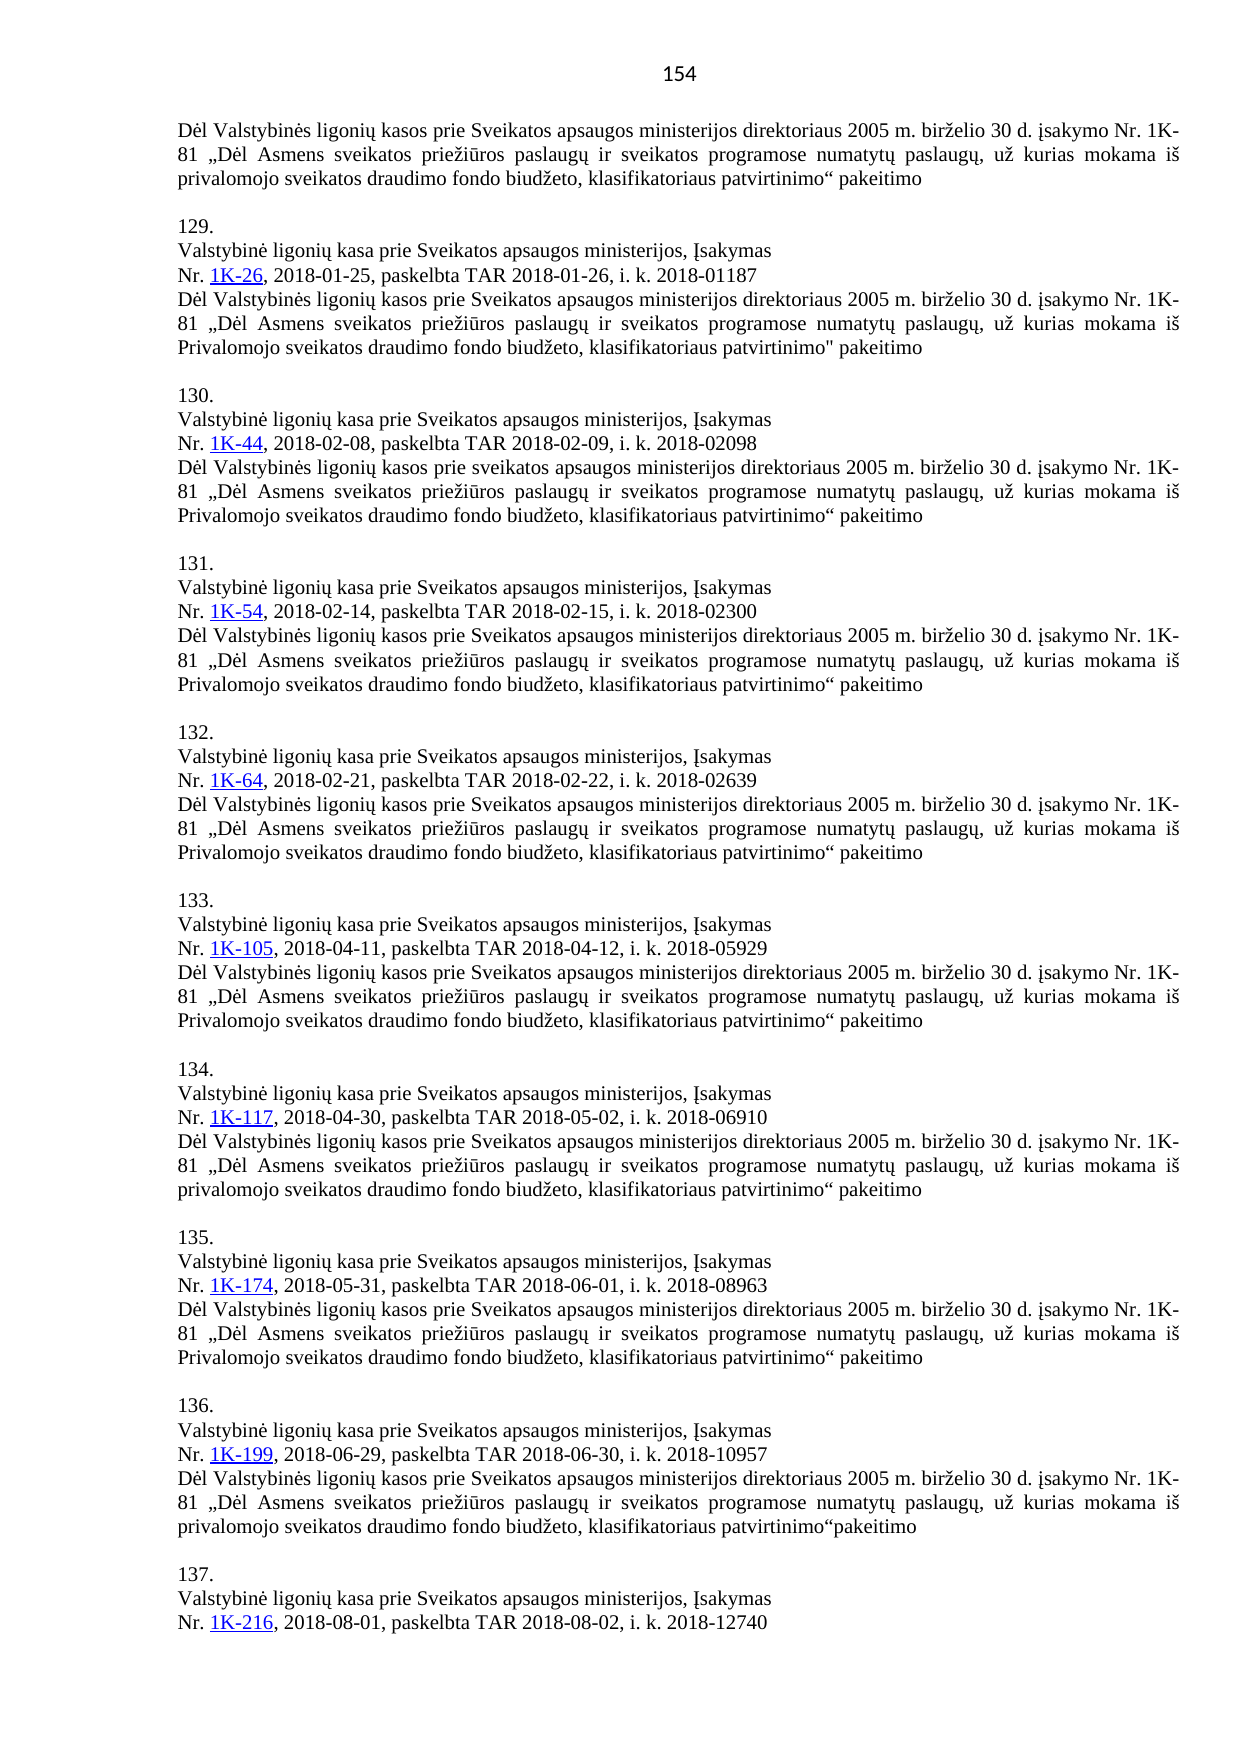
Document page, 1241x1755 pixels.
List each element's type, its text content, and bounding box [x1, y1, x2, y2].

text Valstybinė ligonių kasa prie Sveikatos apsaugos ministerijos, Įsakymas [177, 1586, 1181, 1610]
text Nr. 1K-44, 2018-02-08, paskelbta TAR 2018-02-09, i. k. 2018-02098 [177, 431, 1181, 455]
text Dėl Valstybinės ligonių kasos prie Sveikatos apsaugos ministerijos direktoriaus 2005 m. birželio 30 d. įsakymo Nr. 1K-81 „Dėl Asmens sveikatos priežiūros paslaugų ir sveikatos programose numatytų paslaugų, už kurias mokama iš privalomojo sveikatos draudimo fondo biudžeto, klasifikatoriaus patvirtinimo“ pakeitimo [177, 118, 1181, 190]
text Nr. 1K-54, 2018-02-14, paskelbta TAR 2018-02-15, i. k. 2018-02300 [177, 599, 1181, 623]
text 130. [177, 383, 1181, 407]
text Dėl Valstybinės ligonių kasos prie Sveikatos apsaugos ministerijos direktoriaus 2005 m. birželio 30 d. įsakymo Nr. 1K-81 „Dėl Asmens sveikatos priežiūros paslaugų ir sveikatos programose numatytų paslaugų, už kurias mokama iš Privalomojo sveikatos draudimo fondo biudžeto, klasifikatoriaus patvirtinimo“ pakeitimo [177, 623, 1181, 696]
text Dėl Valstybinės ligonių kasos prie Sveikatos apsaugos ministerijos direktoriaus 2005 m. birželio 30 d. įsakymo Nr. 1K-81 „Dėl Asmens sveikatos priežiūros paslaugų ir sveikatos programose numatytų paslaugų, už kurias mokama iš privalomojo sveikatos draudimo fondo biudžeto, klasifikatoriaus patvirtinimo“pakeitimo [177, 1466, 1181, 1538]
text 131. [177, 551, 1181, 575]
text Dėl Valstybinės ligonių kasos prie Sveikatos apsaugos ministerijos direktoriaus 2005 m. birželio 30 d. įsakymo Nr. 1K-81 „Dėl Asmens sveikatos priežiūros paslaugų ir sveikatos programose numatytų paslaugų, už kurias mokama iš privalomojo sveikatos draudimo fondo biudžeto, klasifikatoriaus patvirtinimo“ pakeitimo [177, 1129, 1181, 1201]
text Dėl Valstybinės ligonių kasos prie Sveikatos apsaugos ministerijos direktoriaus 2005 m. birželio 30 d. įsakymo Nr. 1K-81 „Dėl Asmens sveikatos priežiūros paslaugų ir sveikatos programose numatytų paslaugų, už kurias mokama iš Privalomojo sveikatos draudimo fondo biudžeto, klasifikatoriaus patvirtinimo“ pakeitimo [177, 960, 1181, 1032]
text 134. [177, 1057, 1181, 1081]
text Dėl Valstybinės ligonių kasos prie Sveikatos apsaugos ministerijos direktoriaus 2005 m. birželio 30 d. įsakymo Nr. 1K-81 „Dėl Asmens sveikatos priežiūros paslaugų ir sveikatos programose numatytų paslaugų, už kurias mokama iš Privalomojo sveikatos draudimo fondo biudžeto, klasifikatoriaus patvirtinimo“ pakeitimo [177, 792, 1181, 864]
text Nr. 1K-216, 2018-08-01, paskelbta TAR 2018-08-02, i. k. 2018-12740 [177, 1610, 1181, 1634]
text 135. [177, 1225, 1181, 1249]
text Valstybinė ligonių kasa prie Sveikatos apsaugos ministerijos, Įsakymas [177, 238, 1181, 262]
text Nr. 1K-174, 2018-05-31, paskelbta TAR 2018-06-01, i. k. 2018-08963 [177, 1273, 1181, 1297]
text Valstybinė ligonių kasa prie Sveikatos apsaugos ministerijos, Įsakymas [177, 575, 1181, 599]
text Nr. 1K-64, 2018-02-21, paskelbta TAR 2018-02-22, i. k. 2018-02639 [177, 768, 1181, 792]
text Valstybinė ligonių kasa prie Sveikatos apsaugos ministerijos, Įsakymas [177, 1249, 1181, 1273]
text 136. [177, 1393, 1181, 1417]
text 129. [177, 214, 1181, 238]
text 132. [177, 720, 1181, 744]
text Nr. 1K-117, 2018-04-30, paskelbta TAR 2018-05-02, i. k. 2018-06910 [177, 1105, 1181, 1129]
text Nr. 1K-105, 2018-04-11, paskelbta TAR 2018-04-12, i. k. 2018-05929 [177, 936, 1181, 960]
text Valstybinė ligonių kasa prie Sveikatos apsaugos ministerijos, Įsakymas [177, 1081, 1181, 1105]
text Dėl Valstybinės ligonių kasos prie Sveikatos apsaugos ministerijos direktoriaus 2005 m. birželio 30 d. įsakymo Nr. 1K-81 „Dėl Asmens sveikatos priežiūros paslaugų ir sveikatos programose numatytų paslaugų, už kurias mokama iš Privalomojo sveikatos draudimo fondo biudžeto, klasifikatoriaus patvirtinimo" pakeitimo [177, 287, 1181, 359]
text Valstybinė ligonių kasa prie Sveikatos apsaugos ministerijos, Įsakymas [177, 912, 1181, 936]
text Valstybinė ligonių kasa prie Sveikatos apsaugos ministerijos, Įsakymas [177, 744, 1181, 768]
text Valstybinė ligonių kasa prie Sveikatos apsaugos ministerijos, Įsakymas [177, 407, 1181, 431]
text Nr. 1K-26, 2018-01-25, paskelbta TAR 2018-01-26, i. k. 2018-01187 [177, 262, 1181, 287]
text 137. [177, 1562, 1181, 1586]
text Dėl Valstybinės ligonių kasos prie Sveikatos apsaugos ministerijos direktoriaus 2005 m. birželio 30 d. įsakymo Nr. 1K-81 „Dėl Asmens sveikatos priežiūros paslaugų ir sveikatos programose numatytų paslaugų, už kurias mokama iš Privalomojo sveikatos draudimo fondo biudžeto, klasifikatoriaus patvirtinimo“ pakeitimo [177, 1297, 1181, 1369]
text Dėl Valstybinės ligonių kasos prie sveikatos apsaugos ministerijos direktoriaus 2005 m. birželio 30 d. įsakymo Nr. 1K-81 „Dėl Asmens sveikatos priežiūros paslaugų ir sveikatos programose numatytų paslaugų, už kurias mokama iš Privalomojo sveikatos draudimo fondo biudžeto, klasifikatoriaus patvirtinimo“ pakeitimo [177, 455, 1181, 527]
text Nr. 1K-199, 2018-06-29, paskelbta TAR 2018-06-30, i. k. 2018-10957 [177, 1442, 1181, 1466]
text 133. [177, 888, 1181, 912]
text Valstybinė ligonių kasa prie Sveikatos apsaugos ministerijos, Įsakymas [177, 1417, 1181, 1442]
